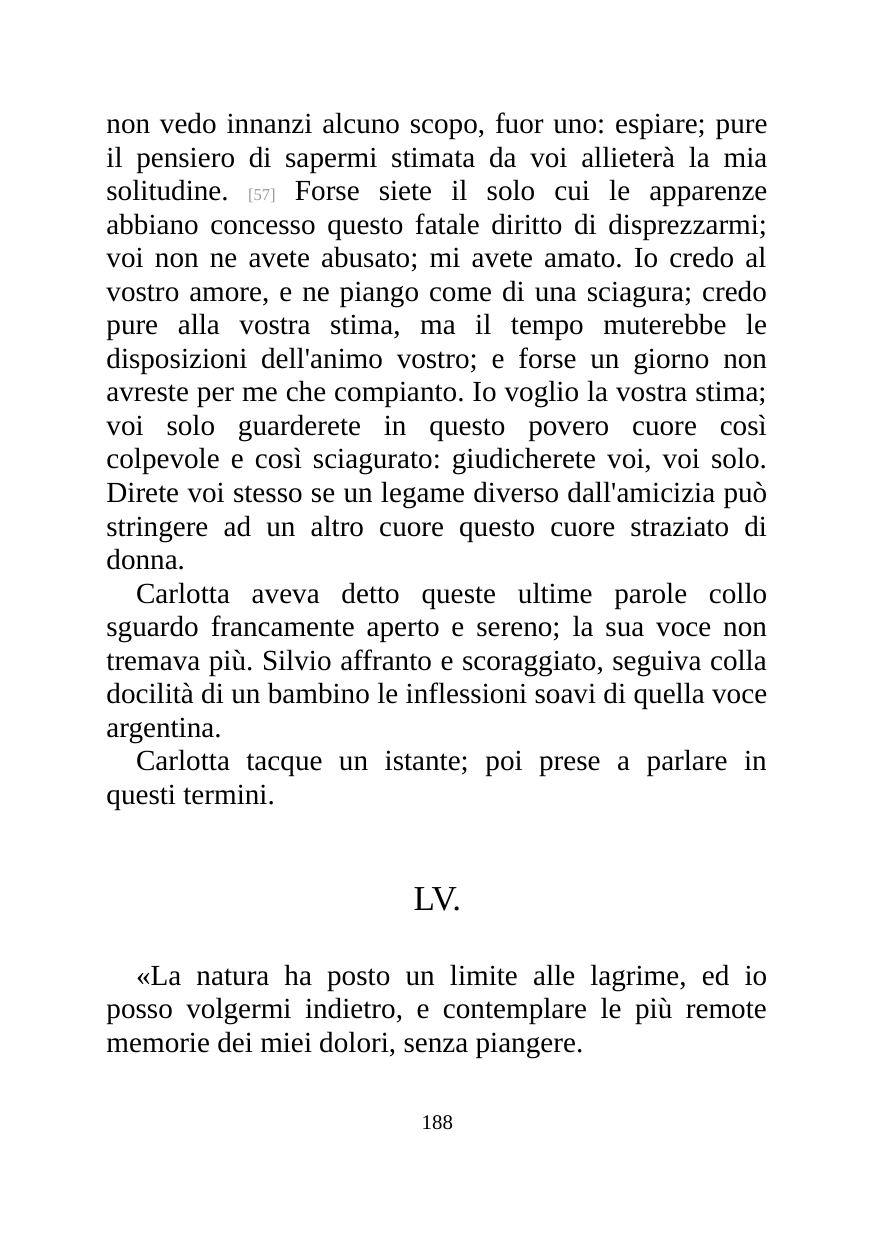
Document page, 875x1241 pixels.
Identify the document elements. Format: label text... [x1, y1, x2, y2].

text non vedo innanzi alcuno scopo, fuor uno: espiare; pure il pensiero di sapermi stimata da voi allieterà la mia solitudine. [57] Forse siete il solo cui le apparenze abbiano concesso questo fatale diritto di disprezzarmi; voi non ne avete abusato; mi avete amato. Io credo al vostro amore, e ne piango come di una sciagura; credo pure alla vostra stima, ma il tempo muterebbe le disposizioni dell'animo vostro; e forse un giorno non avreste per me che compianto. Io voglio la vostra stima; voi solo guarderete in questo povero cuore così colpevole e così sciagurato: giudicherete voi, voi solo. Direte voi stesso se un legame diverso dall'amicizia può stringere ad un altro cuore questo cuore straziato di donna. [106, 106, 768, 576]
text Carlotta tacque un istante; poi prese a parlare in questi termini. [106, 743, 768, 811]
text «La natura ha posto un limite alle lagrime, ed io posso volgermi indietro, e contemplare le più remote memorie dei miei dolori, senza piangere. [106, 958, 768, 1059]
subtitle LV. [106, 878, 768, 918]
text Carlotta aveva detto queste ultime parole collo sguardo francamente aperto e sereno; la sua voce non tremava più. Silvio affranto e scoraggiato, seguiva colla docilità di un bambino le inflessioni soavi di quella voce argentina. [106, 576, 768, 743]
